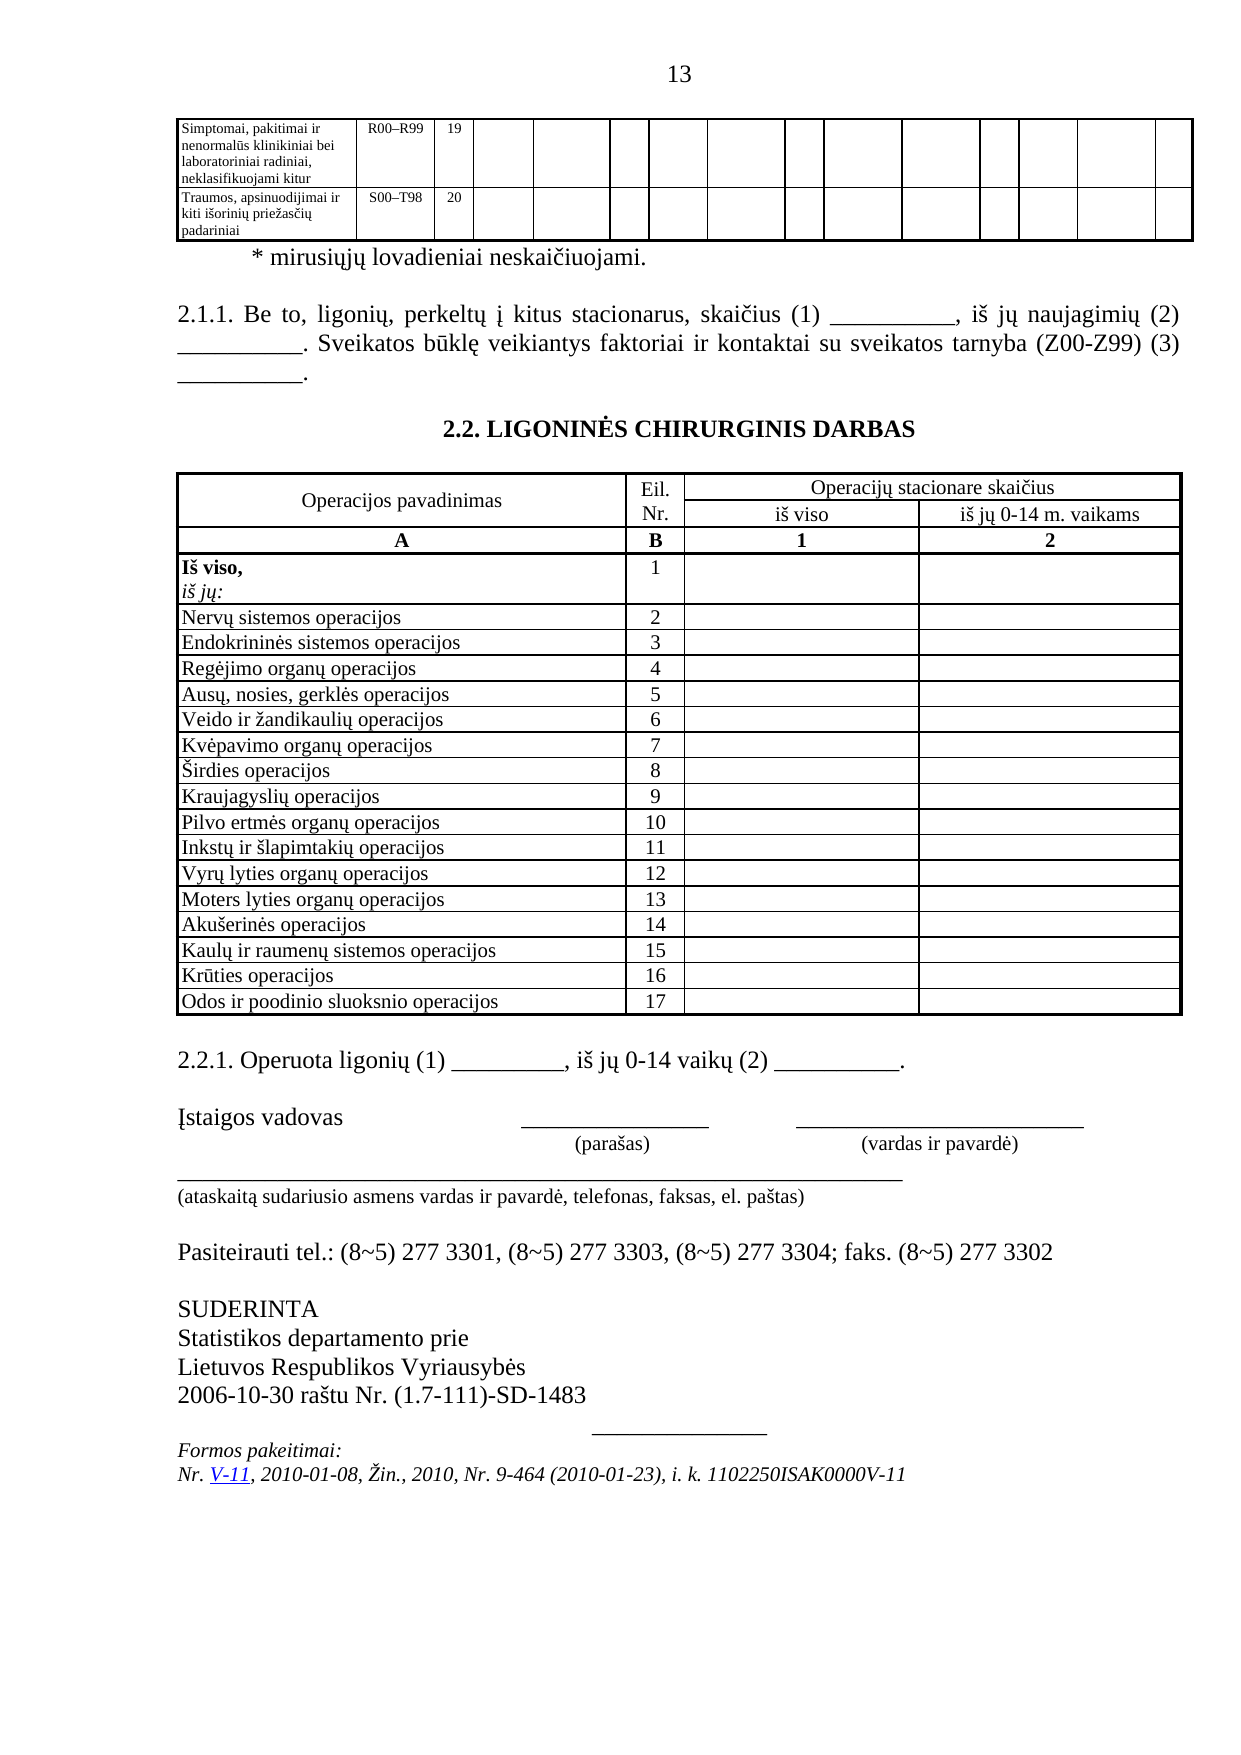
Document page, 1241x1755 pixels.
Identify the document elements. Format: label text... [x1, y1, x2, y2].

table_cell 12 [627, 861, 684, 885]
text Nr. V-11, 2010-01-08, Žin., 2010, Nr. 9-464 (2010-01-23), i. k. 1102250ISAK0000V-11 [177, 1462, 1181, 1486]
text Pasiteirauti tel.: (8~5) 277 3301, (8~5) 277 3303, (8~5) 277 3304; faks. (8~5) 277 3302 [177, 1237, 1181, 1266]
table_cell [981, 120, 1018, 187]
table_cell Ausų, nosies, gerklės operacijos [179, 682, 625, 706]
table_cell [685, 835, 918, 859]
text Statistikos departamento prie [177, 1323, 1181, 1352]
table_cell 5 [627, 682, 684, 706]
table_cell [685, 630, 918, 654]
table_cell [1020, 188, 1077, 239]
table_cell S00–T98 [357, 188, 434, 239]
table_cell [474, 120, 533, 187]
table_cell Inkstų ir šlapimtakių operacijos [179, 835, 625, 859]
table_cell Veido ir žandikaulių operacijos [179, 707, 625, 731]
table_cell 11 [627, 835, 684, 859]
table_cell [825, 188, 901, 239]
table_cell [920, 784, 1179, 808]
table_cell [1020, 120, 1077, 187]
table_cell iš jų 0-14 m. vaikams [920, 501, 1179, 526]
table_cell [920, 810, 1179, 834]
table_cell 16 [627, 963, 684, 987]
table_cell 10 [627, 810, 684, 834]
table_cell [685, 887, 918, 911]
table_cell [903, 120, 979, 187]
table_cell 14 [627, 912, 684, 936]
text (ataskaitą sudariusio asmens vardas ir pavardė, telefonas, faksas, el. paštas) [177, 1184, 1181, 1208]
text 2006-10-30 raštu Nr. (1.7-111)-SD-1483 [177, 1381, 1181, 1409]
table_cell [685, 912, 918, 936]
table_cell 1 [627, 555, 684, 603]
table_cell Moters lyties organų operacijos [179, 887, 625, 911]
table_cell 20 [435, 188, 473, 239]
table_cell 19 [435, 120, 473, 187]
table_cell Simptomai, pakitimai ir nenormalūs klinikiniai bei laboratoriniai radiniai, neklasifikuojami kitur [179, 120, 356, 187]
table_cell [903, 188, 979, 239]
table_cell [920, 758, 1179, 782]
table_cell [611, 188, 648, 239]
table_cell [920, 861, 1179, 885]
table_header Eil. Nr. [627, 475, 684, 526]
table_cell [685, 605, 918, 629]
table_cell Kaulų ir raumenų sistemos operacijos [179, 938, 625, 962]
table_cell [685, 784, 918, 808]
table_cell [611, 120, 648, 187]
table_cell [685, 989, 918, 1013]
text 2.2.1. Operuota ligonių (1) _________, iš jų 0-14 vaikų (2) __________. [177, 1045, 1181, 1074]
text 2.2. LIGONINĖS CHIRURGINIS DARBAS [177, 414, 1181, 443]
table_cell [920, 835, 1179, 859]
table_cell [920, 989, 1179, 1013]
table_cell [920, 682, 1179, 706]
table_cell [920, 887, 1179, 911]
table_cell Nervų sistemos operacijos [179, 605, 625, 629]
table_cell Vyrų lyties organų operacijos [179, 861, 625, 885]
table_cell [708, 188, 784, 239]
table_cell Krūties operacijos [179, 963, 625, 987]
table_cell [685, 682, 918, 706]
table_cell [474, 188, 533, 239]
text * mirusiųjų lovadieniai neskaičiuojami. [177, 242, 1181, 271]
table_cell Kvėpavimo organų operacijos [179, 733, 625, 757]
table_cell [708, 120, 784, 187]
table_cell 4 [627, 656, 684, 680]
table_cell [685, 938, 918, 962]
table_cell 15 [627, 938, 684, 962]
table_cell iš viso [685, 501, 918, 526]
table_cell [920, 630, 1179, 654]
table_cell [920, 707, 1179, 731]
table_cell 6 [627, 707, 684, 731]
table_cell [685, 963, 918, 987]
text Lietuvos Respublikos Vyriausybės [177, 1352, 1181, 1381]
text (parašas) (vardas ir pavardė) [177, 1131, 1181, 1155]
text ______________ [177, 1409, 1181, 1438]
table_cell [981, 188, 1018, 239]
table_cell [650, 120, 707, 187]
table_cell R00–R99 [357, 120, 434, 187]
text Įstaigos vadovas _______________ _______________________ [177, 1102, 1181, 1131]
table_cell Pilvo ertmės organų operacijos [179, 810, 625, 834]
table_cell [685, 861, 918, 885]
table_cell [920, 656, 1179, 680]
table_cell Regėjimo organų operacijos [179, 656, 625, 680]
table_cell [685, 733, 918, 757]
table_cell Kraujagyslių operacijos [179, 784, 625, 808]
text SUDERINTA [177, 1294, 1181, 1323]
table_cell [1078, 120, 1155, 187]
table_cell 3 [627, 630, 684, 654]
table_cell A [179, 528, 625, 552]
table_cell [1156, 188, 1191, 239]
table_cell [786, 188, 823, 239]
table_cell [786, 120, 823, 187]
table_cell [920, 555, 1179, 603]
text Formos pakeitimai: [177, 1438, 1181, 1462]
table_cell [534, 120, 609, 187]
table_cell [685, 555, 918, 603]
table_cell 13 [627, 887, 684, 911]
table_cell [685, 758, 918, 782]
table_cell 8 [627, 758, 684, 782]
table_cell Traumos, apsinuodijimai ir kiti išorinių priežasčių padariniai [179, 188, 356, 239]
table_cell 2 [627, 605, 684, 629]
table_cell 2 [920, 528, 1179, 552]
text 2.1.1. Be to, ligonių, perkeltų į kitus stacionarus, skaičius (1) __________, iš jų naujagimių (2) __________. Sveikatos būklę veikiantys faktoriai ir kontaktai su sveikatos tarnyba (Z00-Z99) (3) __________. [177, 299, 1181, 386]
table_cell Odos ir poodinio sluoksnio operacijos [179, 989, 625, 1013]
table_cell [685, 810, 918, 834]
table_cell [685, 656, 918, 680]
text __________________________________________________________ [177, 1155, 1181, 1184]
table_cell 9 [627, 784, 684, 808]
table_cell 1 [685, 528, 918, 552]
table_cell [534, 188, 609, 239]
table_cell 7 [627, 733, 684, 757]
table_cell [920, 938, 1179, 962]
table_cell Iš viso, iš jų: [179, 555, 625, 603]
table_cell Akušerinės operacijos [179, 912, 625, 936]
table_cell [650, 188, 707, 239]
table_cell [1156, 120, 1191, 187]
table_cell [920, 912, 1179, 936]
table_cell Širdies operacijos [179, 758, 625, 782]
table_cell B [627, 528, 684, 552]
table_cell [920, 605, 1179, 629]
table_cell [920, 963, 1179, 987]
table_cell [1078, 188, 1155, 239]
table_cell 17 [627, 989, 684, 1013]
table_cell [825, 120, 901, 187]
table_cell [685, 707, 918, 731]
table_header Operacijos pavadinimas [179, 475, 625, 526]
table_cell Endokrininės sistemos operacijos [179, 630, 625, 654]
table_cell [920, 733, 1179, 757]
table_header Operacijų stacionare skaičius [685, 475, 1179, 499]
